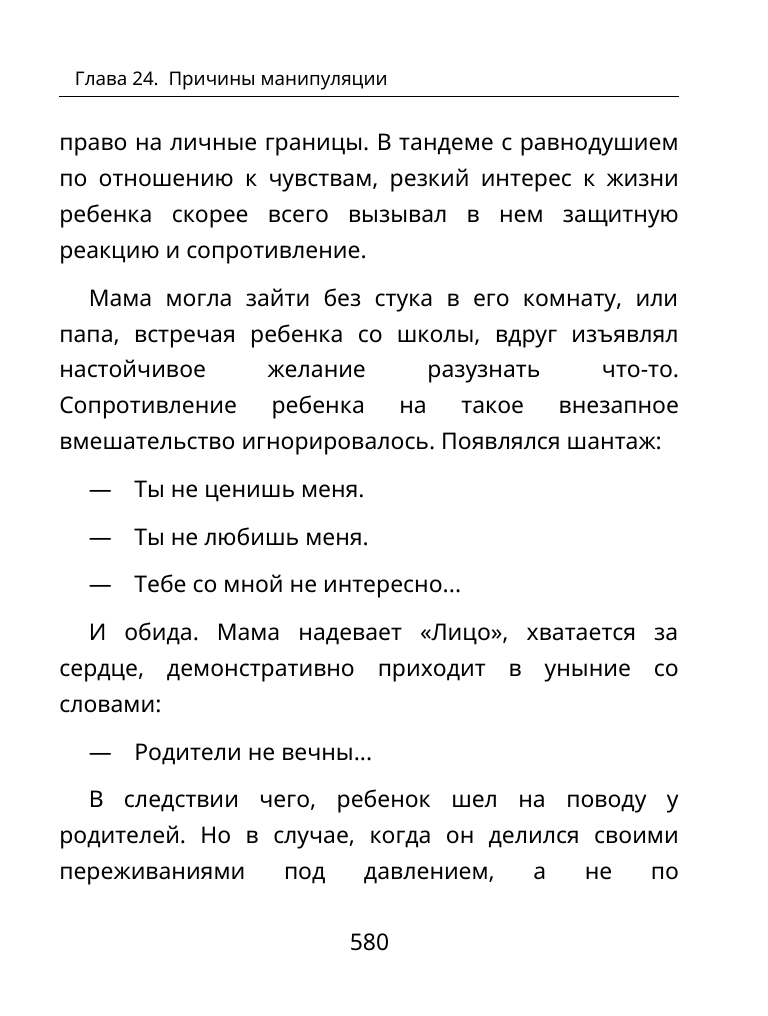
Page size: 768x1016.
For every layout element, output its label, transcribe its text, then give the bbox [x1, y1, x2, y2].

list Родители не вечны... [59, 736, 679, 767]
list Тебе со мной не интересно... [59, 568, 679, 600]
text В следствии чего, ребенок шел на поводу у родителей. Но в случае, когда он делился своими переживаниями под давлением, а не по [59, 783, 679, 887]
list Ты не любишь меня. [59, 521, 679, 552]
text Мама могла зайти без стука в его комнату, или папа, встречая ребенка со школы, вдруг изъявлял настойчивое желание разузнать что-то. Сопротивление ребенка на такое внезапное вмешательство игнорировалось. Появлялся шантаж: [59, 282, 679, 457]
text И обида. Мама надевает «Лицо», хватается за сердце, демонстративно приходит в уныние со словами: [59, 616, 679, 719]
text право на личные границы. В тандеме с равнодушием по отношению к чувствам, резкий интерес к жизни ребенка скорее всего вызывал в нем защитную реакцию и сопротивление. [59, 126, 679, 265]
list Ты не ценишь меня. [59, 473, 679, 504]
